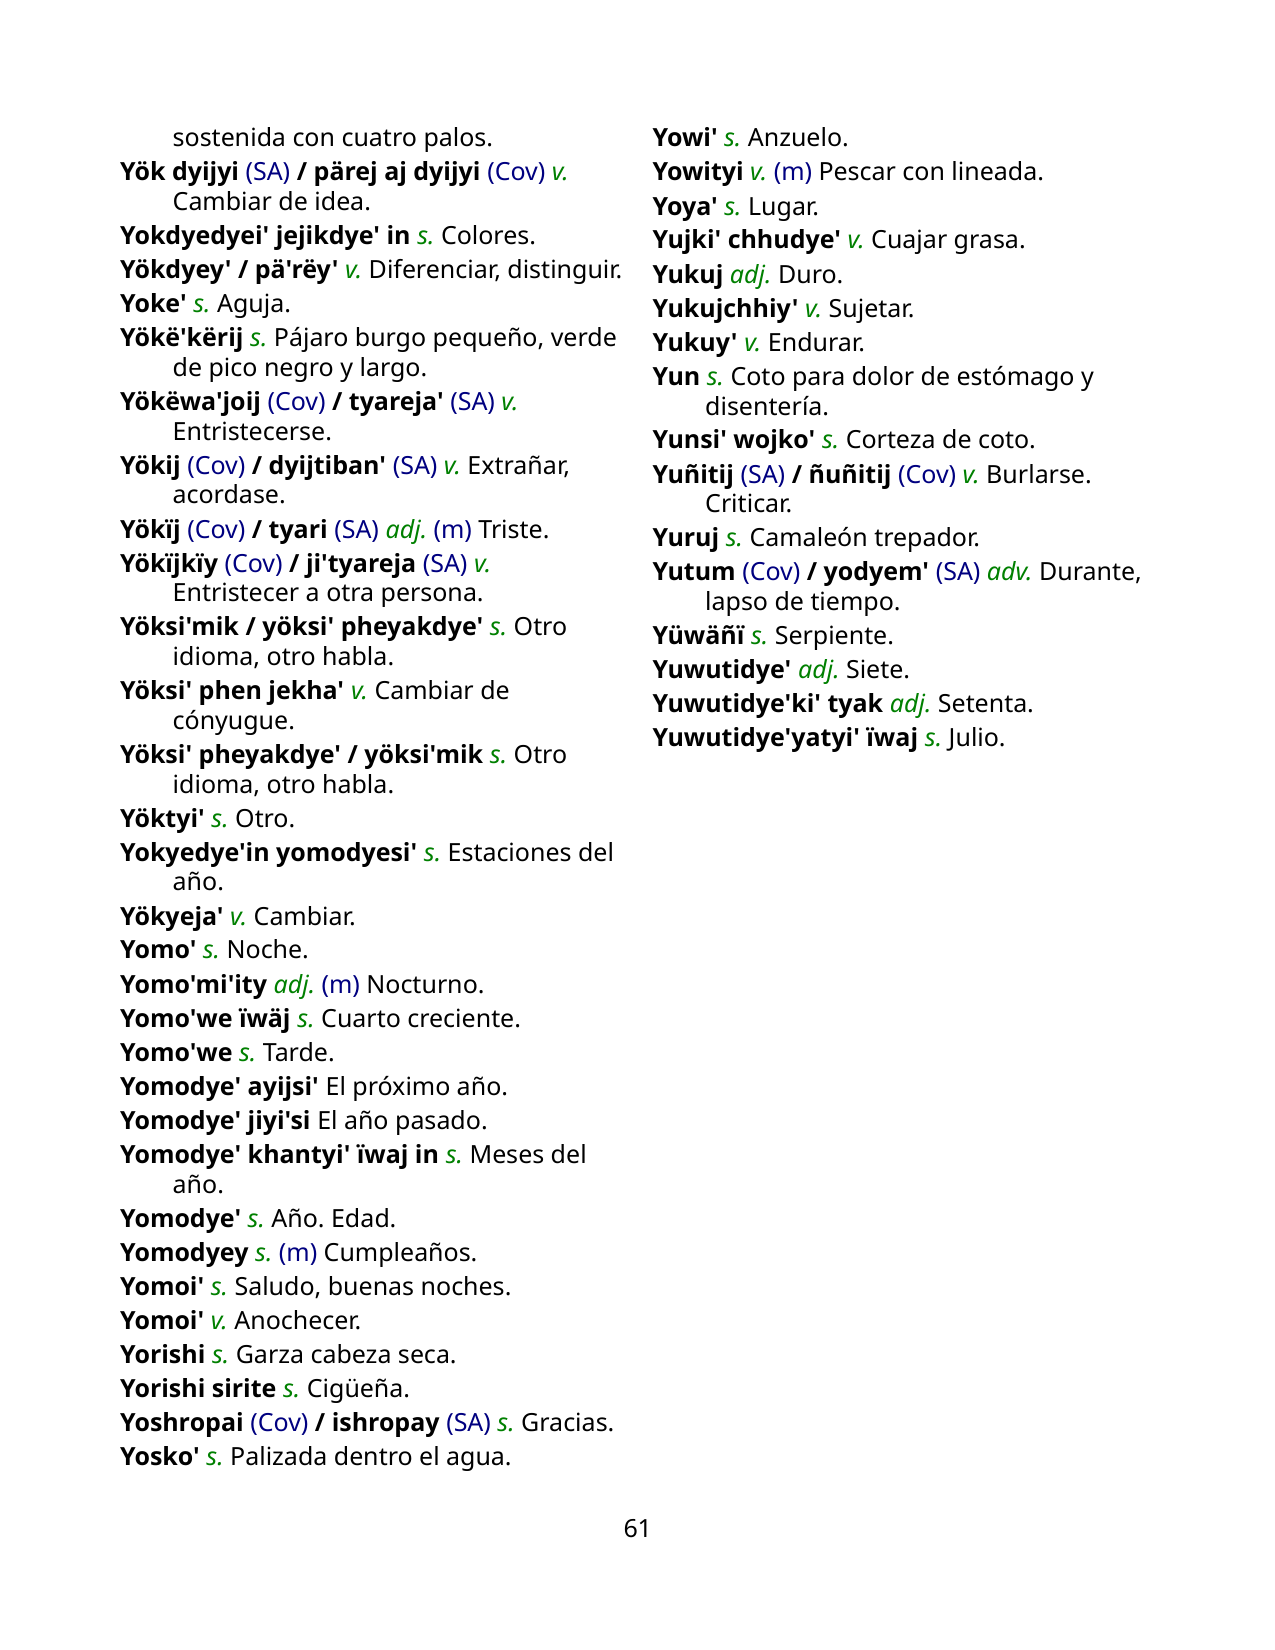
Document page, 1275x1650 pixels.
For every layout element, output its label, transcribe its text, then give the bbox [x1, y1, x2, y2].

text Yujki' chhudye' v. Cuajar grasa. [652, 222, 1155, 256]
text Yomodye' ayijsi' El próximo año. [120, 1068, 622, 1102]
text Yoya' s. Lugar. [652, 188, 1155, 222]
text Yök dyijyi (SA) / pärej aj dyijyi (Cov) v. Cambiar de idea. [120, 154, 622, 218]
text Yorishi s. Garza cabeza seca. [120, 1337, 622, 1371]
text Yun s. Coto para dolor de estómago y disentería. [652, 358, 1155, 422]
text Yomo'we s. Tarde. [120, 1034, 622, 1068]
text Yomodyey s. (m) Cumpleaños. [120, 1234, 622, 1268]
text Yökdyey' / pä'rëy' v. Diferenciar, distinguir. [120, 252, 622, 286]
text Yokyedye'in yomodyesi' s. Estaciones del año. [120, 834, 622, 898]
text Yöksi'mik / yöksi' pheyakdye' s. Otro idioma, otro habla. [120, 609, 622, 673]
text Yomo'we ïwäj s. Cuarto creciente. [120, 1000, 622, 1034]
text Yuwutidye'yatyi' ïwaj s. Julio. [652, 720, 1155, 754]
text Yorishi sirite s. Cigüeña. [120, 1371, 622, 1405]
text Yökij (Cov) / dyijtiban' (SA) v. Extrañar, acordase. [120, 447, 622, 511]
text Yoshropai (Cov) / ishropay (SA) s. Gracias. [120, 1405, 622, 1439]
text Yowi' s. Anzuelo. [652, 120, 1155, 154]
text Yöksi' phen jekha' v. Cambiar de cónyugue. [120, 673, 622, 737]
text Yukuy' v. Endurar. [652, 324, 1155, 358]
text Yökïjkïy (Cov) / ji'tyareja (SA) v. Entristecer a otra persona. [120, 545, 622, 609]
text Yomoi' v. Anochecer. [120, 1302, 622, 1337]
text Yokdyedyei' jejikdye' in s. Colores. [120, 218, 622, 252]
text Yuwutidye'ki' tyak adj. Setenta. [652, 686, 1155, 720]
text Yukujchhiy' v. Sujetar. [652, 290, 1155, 324]
text Yukuj adj. Duro. [652, 256, 1155, 290]
text Yomo' s. Noche. [120, 932, 622, 966]
text Yökyeja' v. Cambiar. [120, 898, 622, 932]
text sostenida con cuatro palos. [120, 120, 622, 154]
text Yuñitij (SA) / ñuñitij (Cov) v. Burlarse. Criticar. [652, 456, 1155, 520]
text Yomodye' khantyi' ïwaj in s. Meses del año. [120, 1137, 622, 1200]
text Yomoi' s. Saludo, buenas noches. [120, 1268, 622, 1302]
text Yökë'kërij s. Pájaro burgo pequeño, verde de pico negro y largo. [120, 320, 622, 384]
text Yunsi' wojko' s. Corteza de coto. [652, 422, 1155, 456]
text Yökëwa'joij (Cov) / tyareja' (SA) v. Entristecerse. [120, 384, 622, 447]
text Yoke' s. Aguja. [120, 286, 622, 320]
text Yüwäñï s. Serpiente. [652, 618, 1155, 652]
text Yomodye' s. Año. Edad. [120, 1200, 622, 1234]
text Yuwutidye' adj. Siete. [652, 652, 1155, 686]
text Yowityi v. (m) Pescar con lineada. [652, 154, 1155, 188]
text Yomodye' jiyi'si El año pasado. [120, 1102, 622, 1137]
text Yutum (Cov) / yodyem' (SA) adv. Durante, lapso de tiempo. [652, 554, 1155, 618]
text Yöktyi' s. Otro. [120, 800, 622, 834]
text Yosko' s. Palizada dentro el agua. [120, 1439, 622, 1473]
text Yuruj s. Camaleón trepador. [652, 520, 1155, 554]
text Yöksi' pheyakdye' / yöksi'mik s. Otro idioma, otro habla. [120, 737, 622, 800]
text Yomo'mi'ity adj. (m) Nocturno. [120, 966, 622, 1000]
text Yökïj (Cov) / tyari (SA) adj. (m) Triste. [120, 511, 622, 545]
